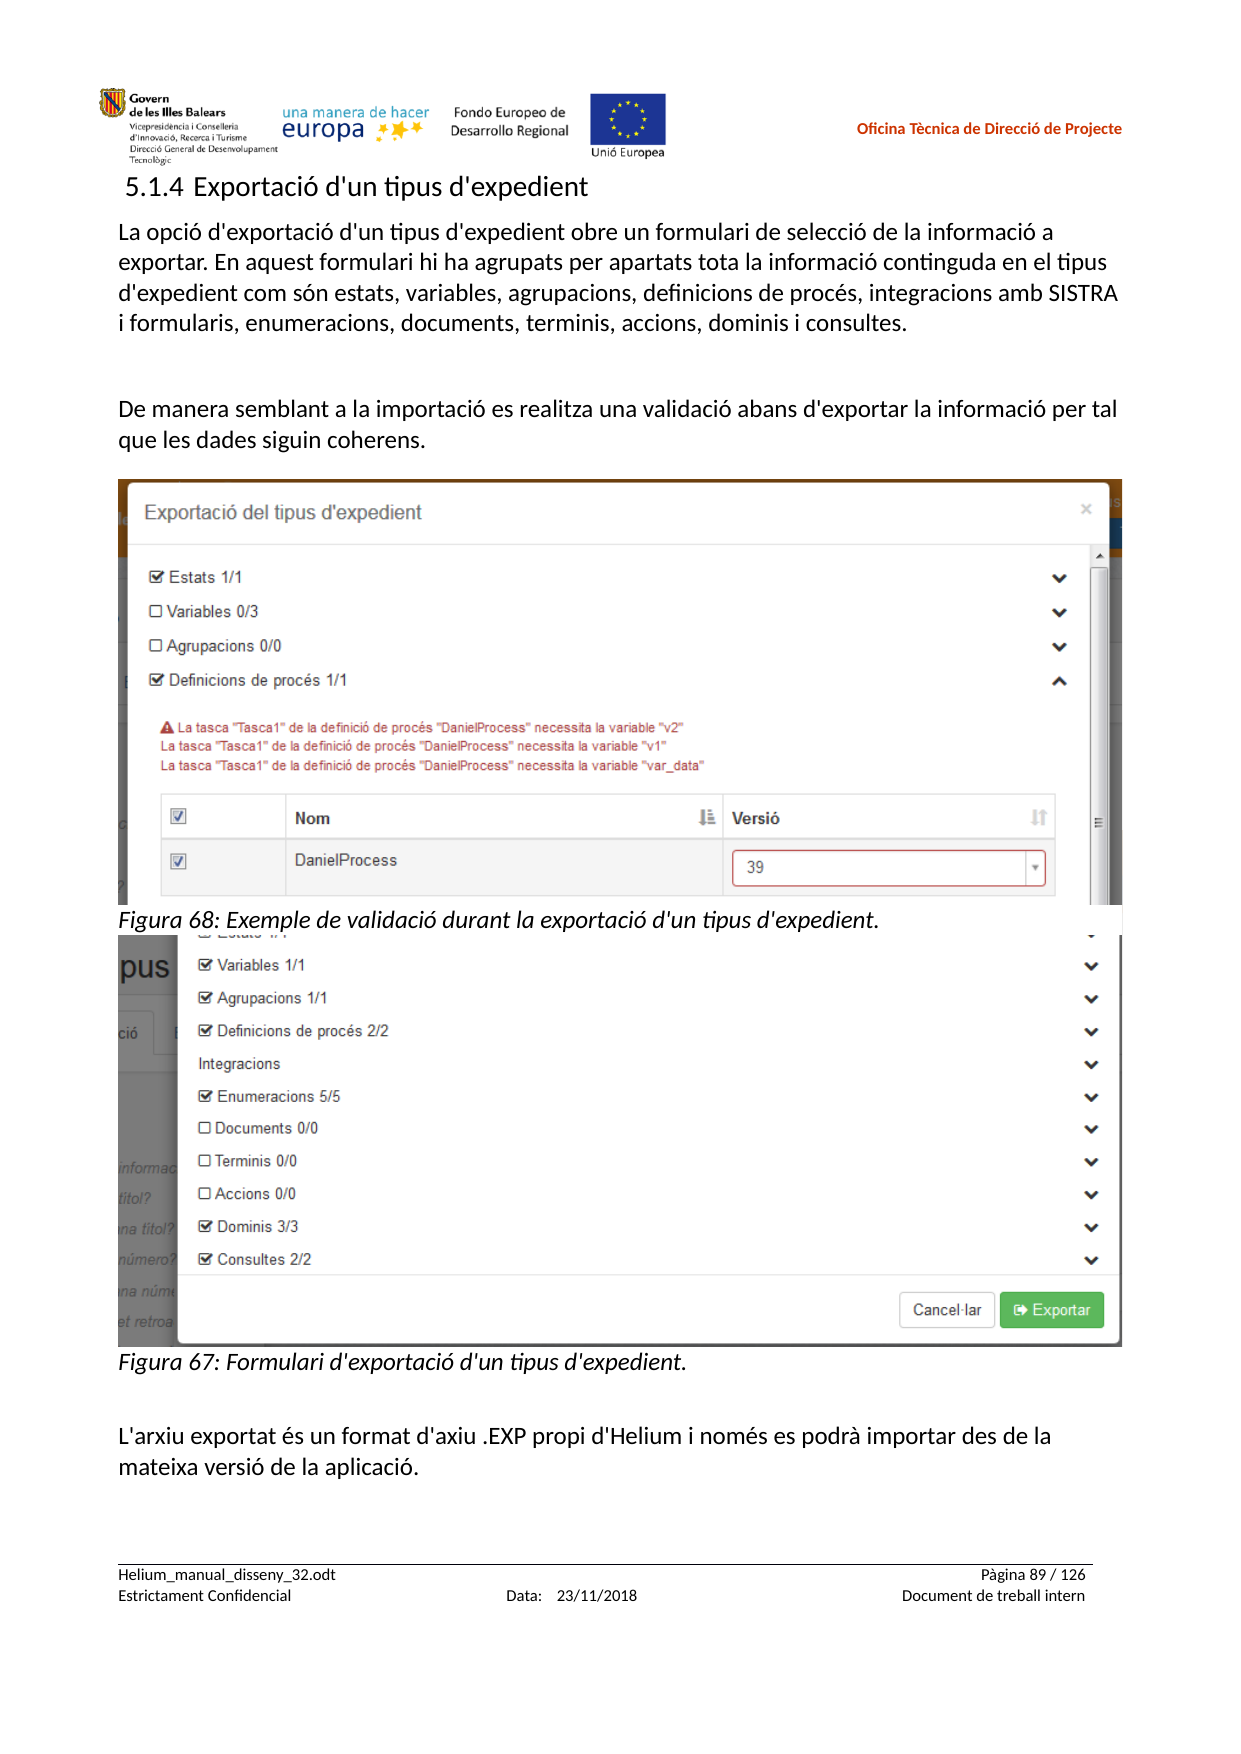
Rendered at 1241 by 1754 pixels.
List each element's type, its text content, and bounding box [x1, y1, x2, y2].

text De manera semblant a la importació es realitza una validació abans d'exportar la informació per tal que les dades siguin coherens. [118, 394, 1122, 455]
picture [118, 479, 1123, 1347]
picture [99, 87, 668, 166]
subtitle Exportació d'un tipus d'expedient [118, 168, 1122, 203]
text La opció d'exportació d'un tipus d'expedient obre un formulari de selecció de la informació a exportar. En aquest formulari hi ha agrupats per apartats tota la informació continguda en el tipus d'expedient com són estats, variables, agrupacions, definicions de procés, integracions amb SISTRA i formularis, enumeracions, documents, terminis, accions, dominis i consultes. [118, 216, 1122, 338]
text Figura 68: Exemple de validació durant la exportació d'un tipus d'expedient. [118, 905, 1122, 935]
text Figura 67: Formulari d'exportació d'un tipus d'expedient. [118, 1347, 1122, 1377]
text L'arxiu exportat és un format d'axiu .EXP propi d'Helium i només es podrà importar des de la mateixa versió de la aplicació. [118, 1420, 1122, 1481]
